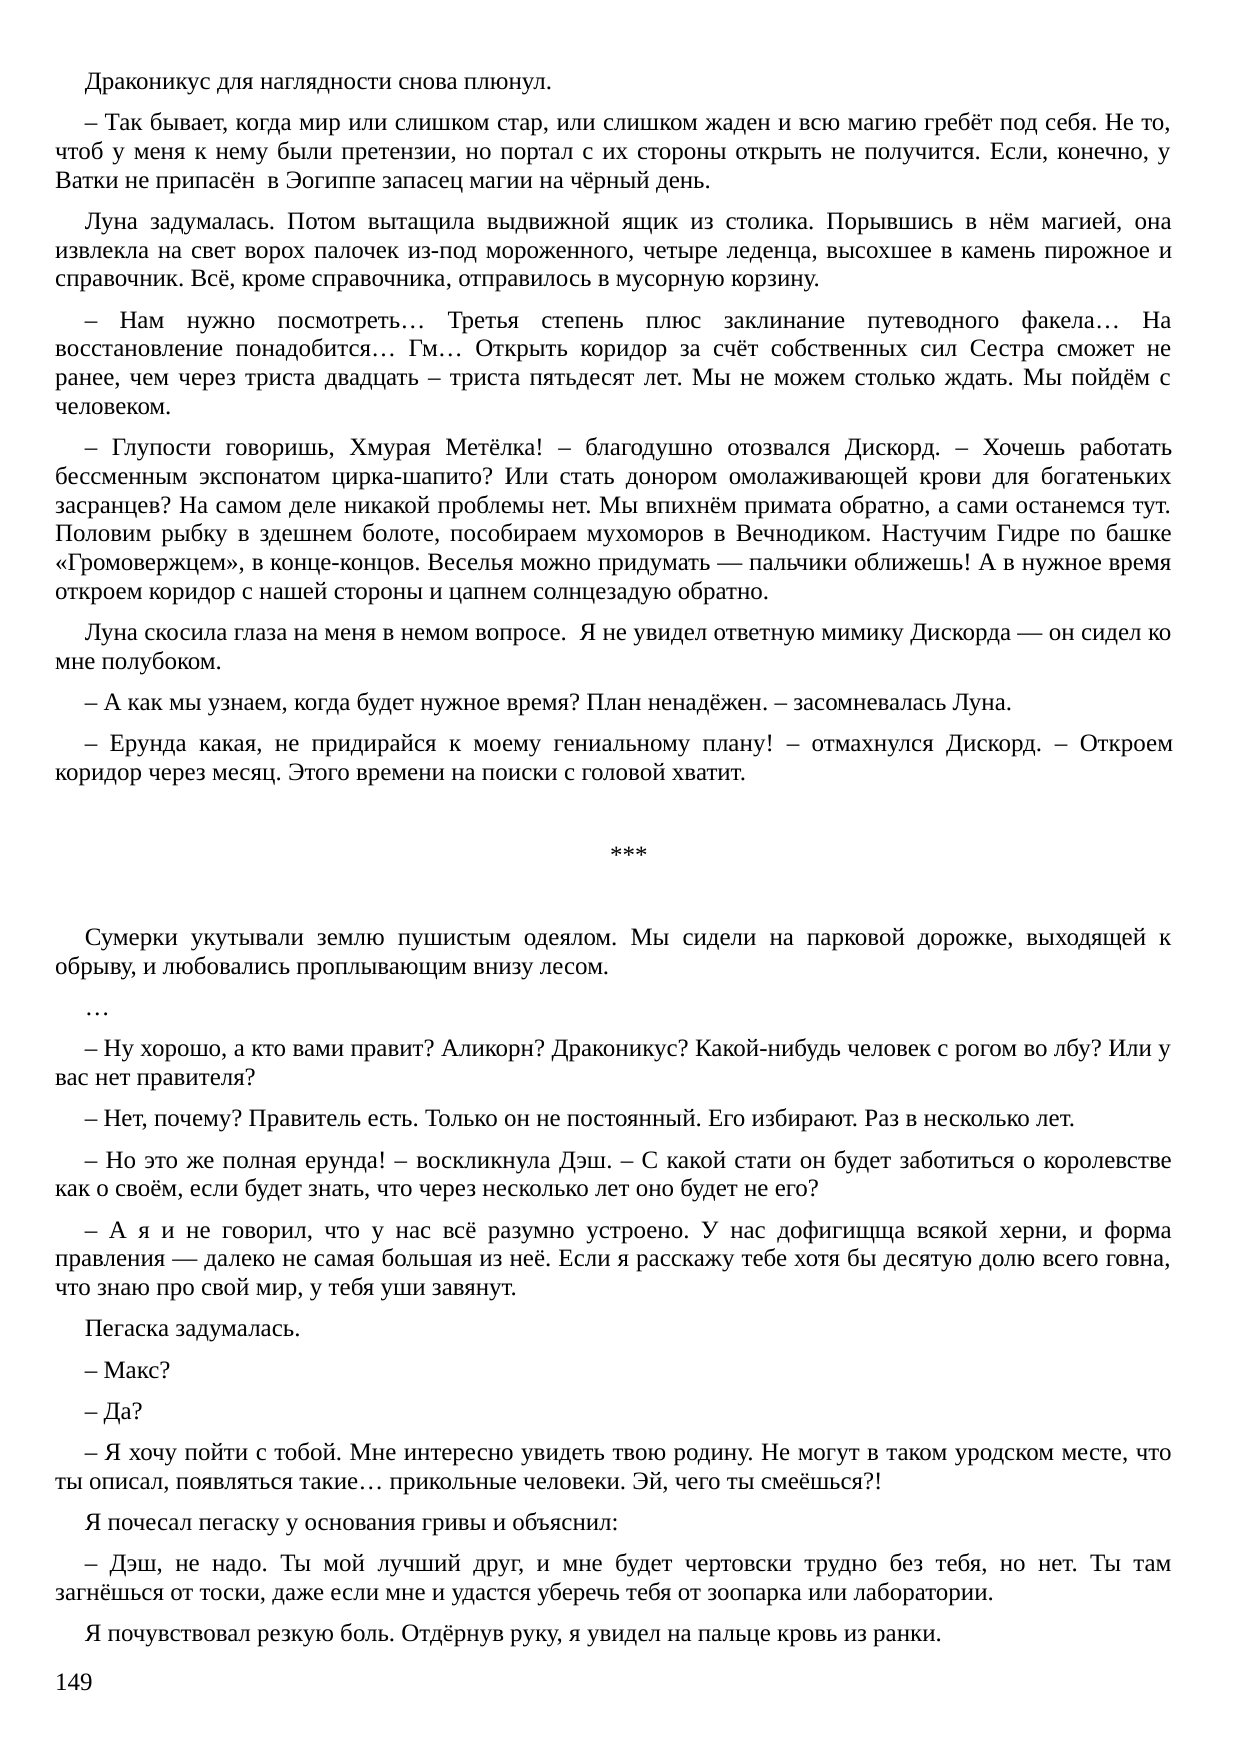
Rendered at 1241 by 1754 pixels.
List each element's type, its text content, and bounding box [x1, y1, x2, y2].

text *** [55, 840, 1173, 868]
text Луна скосила глаза на меня в немом вопросе. Я не увидел ответную мимику Дискорда — он сидел ко мне полубоком. [55, 617, 1173, 675]
text – Глупости говоришь, Хмурая Метёлка! – благодушно отозвался Дискорд. – Хочешь работать бессменным экспонатом цирка-шапито? Или стать донором омолаживающей крови для богатеньких засранцев? На самом деле никакой проблемы нет. Мы впихнём примата обратно, а сами останемся тут. Половим рыбку в здешнем болоте, пособираем мухоморов в Вечнодиком. Настучим Гидре по башке «Громовержцем», в конце-концов. Веселья можно придумать — пальчики оближешь! А в нужное время откроем коридор с нашей стороны и цапнем солнцезадую обратно. [55, 432, 1173, 605]
text … [55, 992, 1173, 1021]
text Я почувствовал резкую боль. Отдёрнув руку, я увидел на пальце кровь из ранки. [55, 1618, 1173, 1647]
text Луна задумалась. Потом вытащила выдвижной ящик из столика. Порывшись в нём магией, она извлекла на свет ворох палочек из-под мороженного, четыре леденца, высохшее в камень пирожное и справочник. Всё, кроме справочника, отправилось в мусорную корзину. [55, 206, 1173, 292]
text Я почесал пегаску у основания гривы и объяснил: [55, 1507, 1173, 1536]
text – А я и не говорил, что у нас всё разумно устроено. У нас дофигищща всякой херни, и форма правления — далеко не самая большая из неё. Если я расскажу тебе хотя бы десятую долю всего говна, что знаю про свой мир, у тебя уши завянут. [55, 1215, 1173, 1301]
text – Да? [55, 1396, 1173, 1425]
text – А как мы узнаем, когда будет нужное время? План ненадёжен. – засомневалась Луна. [55, 687, 1173, 716]
text Драконикус для наглядности снова плюнул. [55, 66, 1173, 95]
text – Ерунда какая, не придирайся к моему гениальному плану! – отмахнулся Дискорд. – Откроем коридор через месяц. Этого времени на поиски с головой хватит. [55, 728, 1173, 786]
text – Макс? [55, 1355, 1173, 1383]
text – Но это же полная ерунда! – воскликнула Дэш. – С какой стати он будет заботиться о королевстве как о своём, если будет знать, что через несколько лет оно будет не его? [55, 1145, 1173, 1202]
text – Нет, почему? Правитель есть. Только он не постоянный. Его избирают. Раз в несколько лет. [55, 1103, 1173, 1132]
text Пегаска задумалась. [55, 1313, 1173, 1342]
text – Нам нужно посмотреть… Третья степень плюс заклинание путеводного факела… На восстановление понадобится… Гм… Открыть коридор за счёт собственных сил Сестра сможет не ранее, чем через триста двадцать – триста пятьдесят лет. Мы не можем столько ждать. Мы пойдём с человеком. [55, 305, 1173, 420]
text – Я хочу пойти с тобой. Мне интересно увидеть твою родину. Не могут в таком уродском месте, что ты описал, появляться такие… прикольные человеки. Эй, чего ты смеёшься?! [55, 1437, 1173, 1495]
text – Ну хорошо, а кто вами правит? Аликорн? Драконикус? Какой-нибудь человек с рогом во лбу? Или у вас нет правителя? [55, 1033, 1173, 1091]
text – Дэш, не надо. Ты мой лучший друг, и мне будет чертовски трудно без тебя, но нет. Ты там загнёшься от тоски, даже если мне и удастся уберечь тебя от зоопарка или лаборатории. [55, 1548, 1173, 1606]
text Сумерки укутывали землю пушистым одеялом. Мы сидели на парковой дорожке, выходящей к обрыву, и любовались проплывающим внизу лесом. [55, 922, 1173, 980]
text – Так бывает, когда мир или слишком стар, или слишком жаден и всю магию гребёт под себя. Не то, чтоб у меня к нему были претензии, но портал с их стороны открыть не получится. Если, конечно, у Ватки не припасён в Эогиппе запасец магии на чёрный день. [55, 107, 1173, 193]
